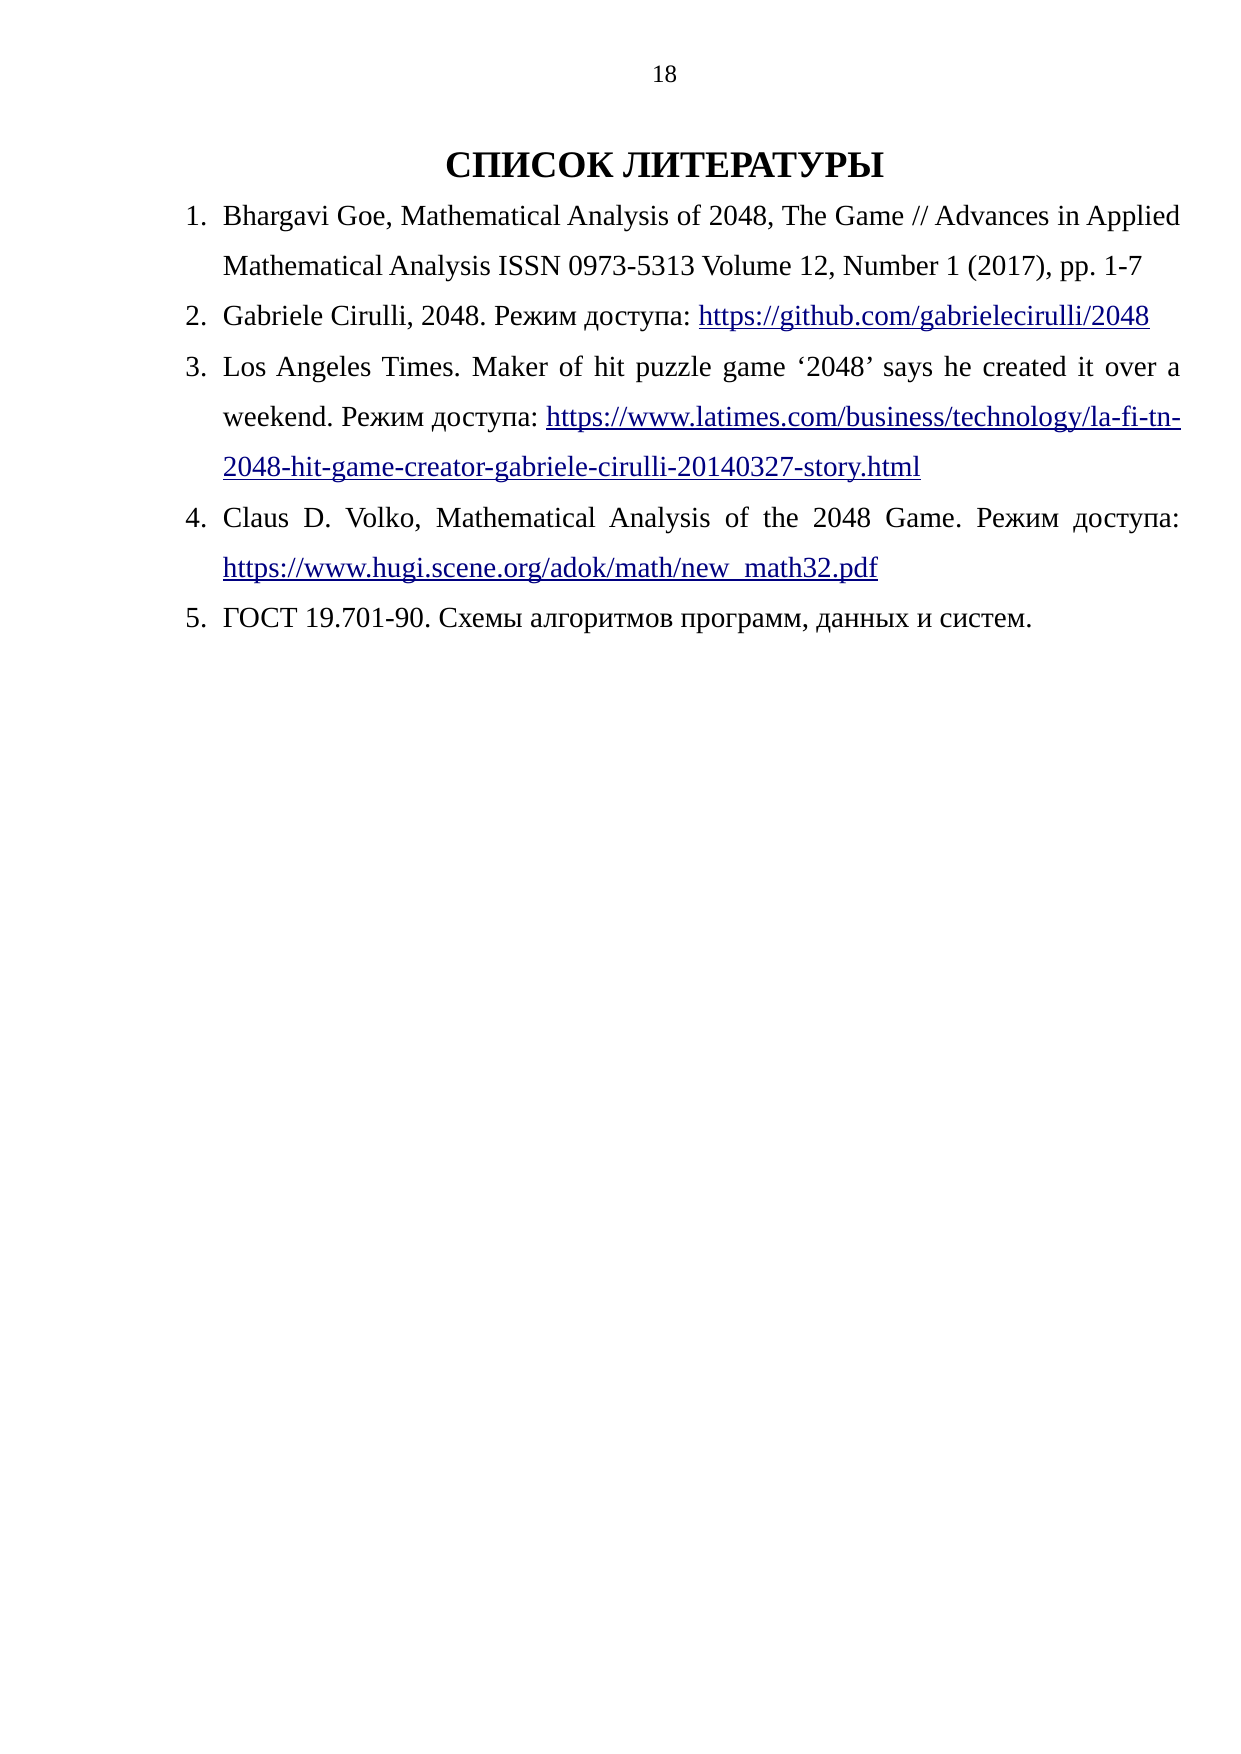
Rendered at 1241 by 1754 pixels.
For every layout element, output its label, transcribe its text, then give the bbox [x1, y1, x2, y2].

list ГОСТ 19.701-90. Схемы алгоритмов программ, данных и систем. [185, 600, 1181, 634]
list Bhargavi Goe, Mathematical Analysis of 2048, The Game // Advances in Applied Mathematical Analysis ISSN 0973-5313 Volume 12, Number 1 (2017), pp. 1-7 [185, 198, 1181, 282]
list Gabriele Cirulli, 2048. Режим доступа: https://github.com/gabrielecirulli/2048 [185, 298, 1181, 332]
subtitle список литературы [148, 142, 1181, 185]
list Claus D. Volko, Mathematical Analysis of the 2048 Game. Режим доступа: https://www.hugi.scene.org/adok/math/new_math32.pdf [185, 500, 1181, 584]
list Los Angeles Times. Maker of hit puzzle game ‘2048’ says he created it over a weekend. Режим доступа: https://www.latimes.com/business/technology/la-fi-tn-2048-hit-game-creator-gabriele-cirulli-20140327-story.html [185, 349, 1181, 483]
